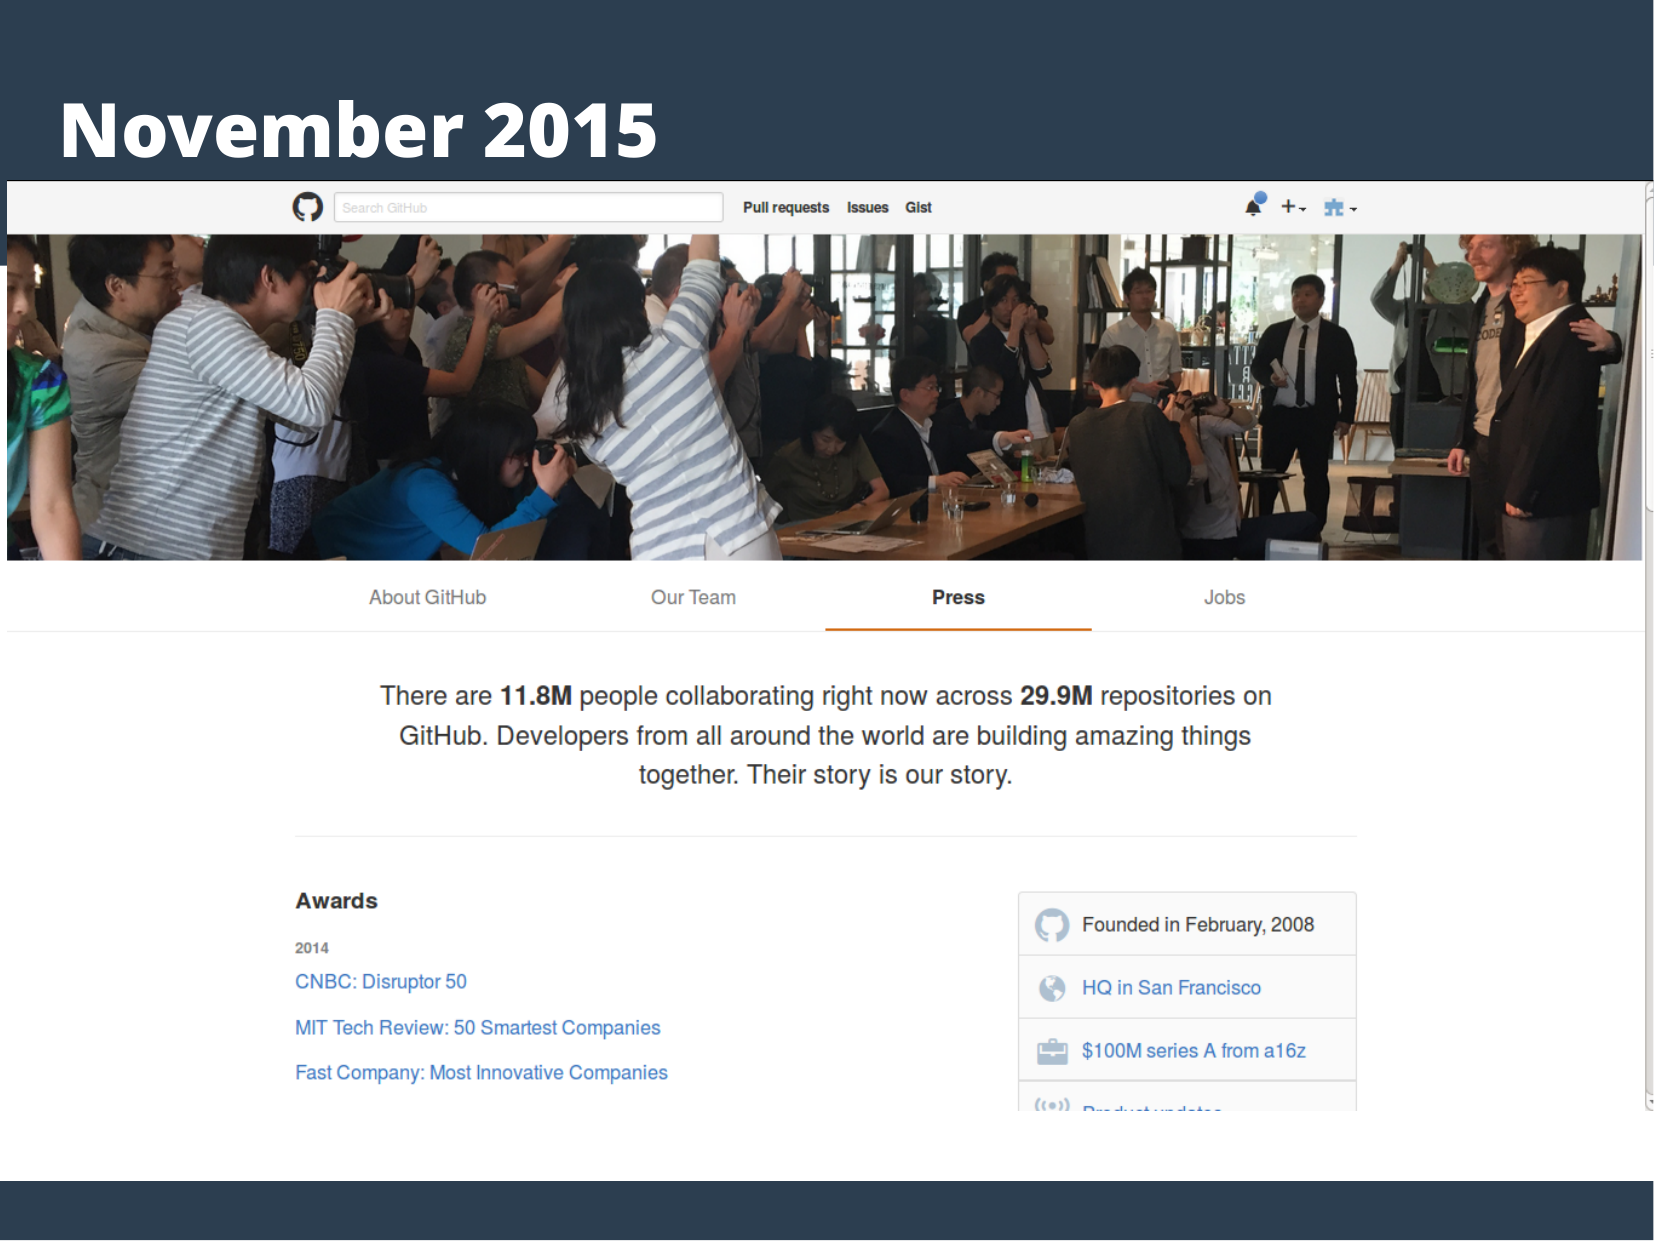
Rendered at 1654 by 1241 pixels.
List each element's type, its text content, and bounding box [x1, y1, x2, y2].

title November 2015 [59, 49, 1595, 180]
picture [7, 180, 1654, 1111]
